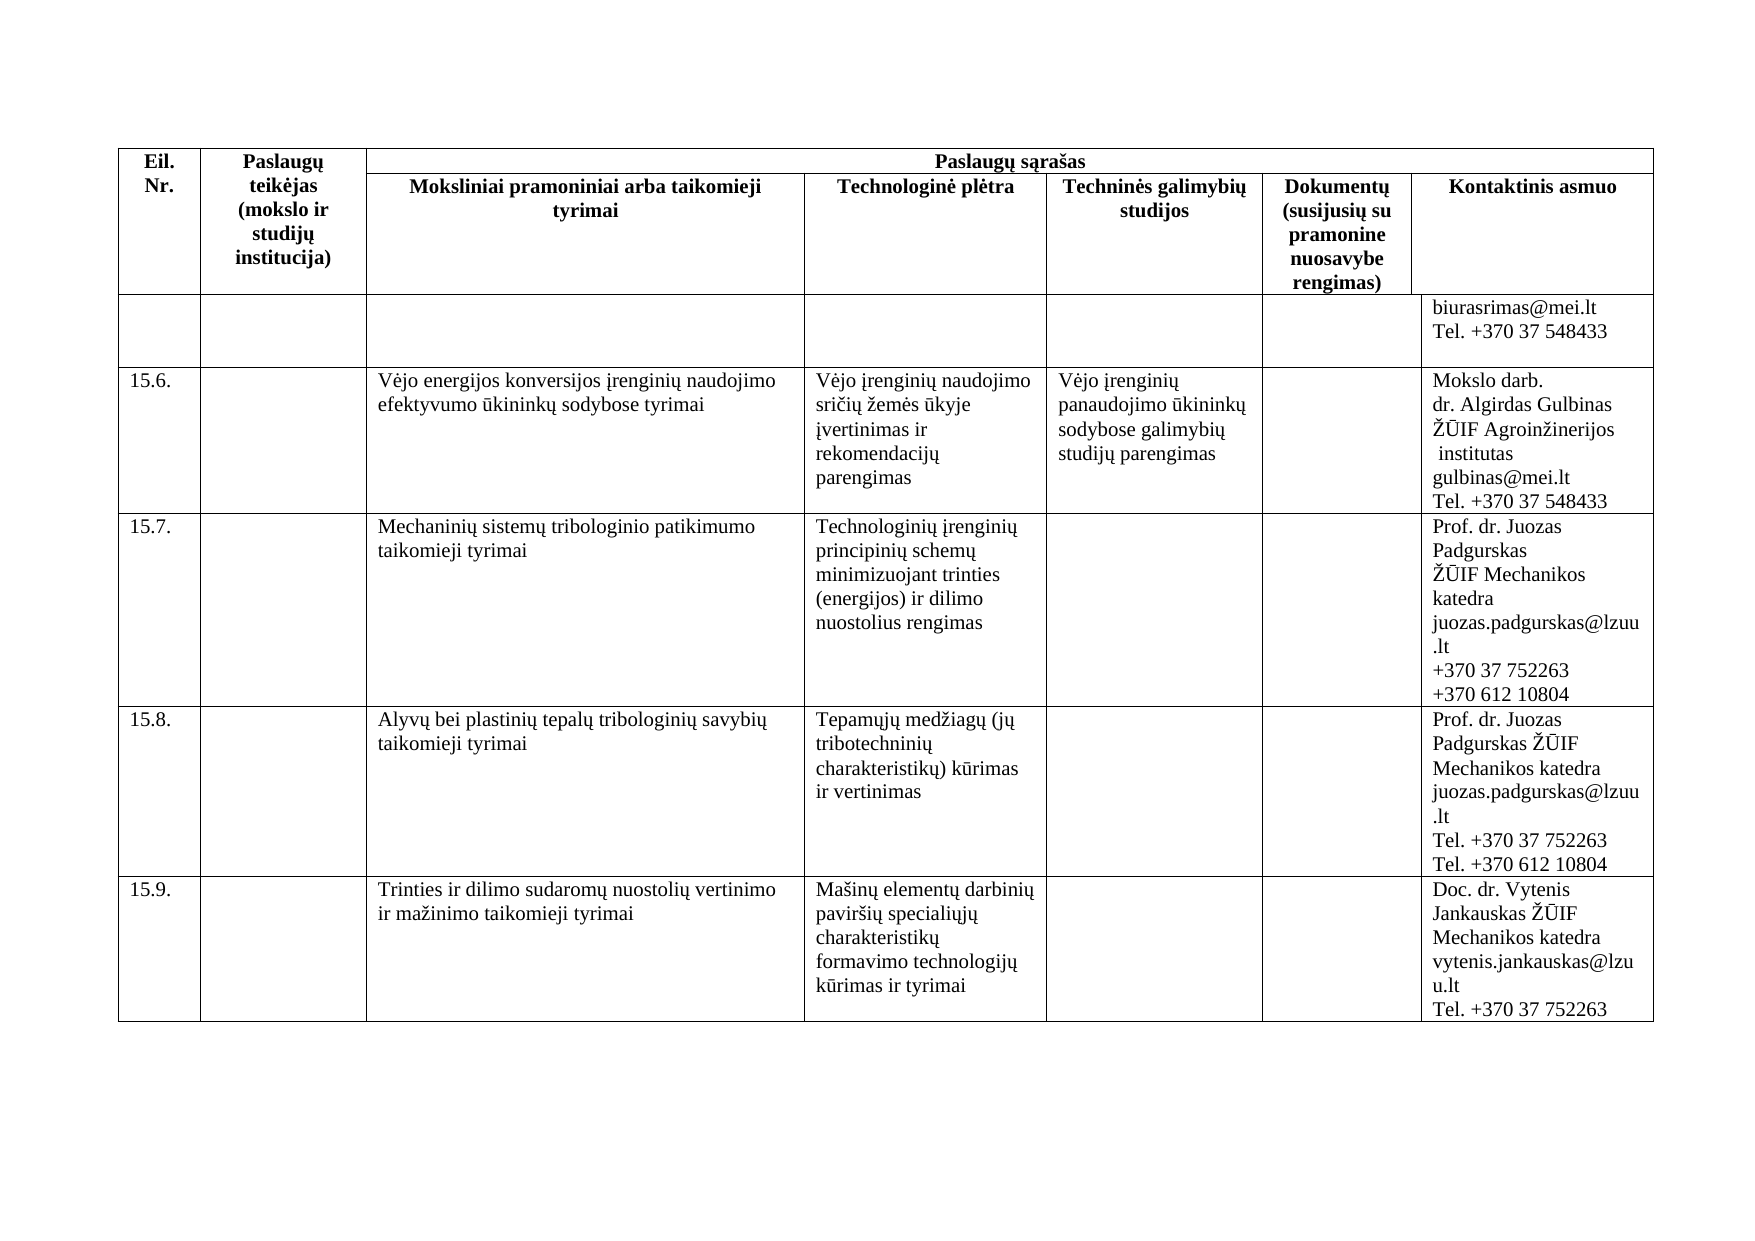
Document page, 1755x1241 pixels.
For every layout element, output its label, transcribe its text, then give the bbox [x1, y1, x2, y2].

table_cell [1047, 514, 1262, 706]
table_cell Vėjo įrenginių panaudojimo ūkininkų sodybose galimybių studijų parengimas [1047, 368, 1262, 513]
table_cell [1263, 368, 1421, 513]
table_header Eil. Nr. [119, 149, 200, 294]
table_cell [201, 707, 366, 876]
table_cell Technologinių įrenginių principinių schemų minimizuojant trinties (energijos) ir dilimo nuostolius rengimas [805, 514, 1046, 706]
table_cell [1263, 707, 1421, 876]
table_cell [1047, 877, 1262, 1021]
table_cell [201, 514, 366, 706]
table_cell Alyvų bei plastinių tepalų tribologinių savybių taikomieji tyrimai [367, 707, 804, 876]
table_cell Doc. dr. Vytenis Jankauskas ŽŪIF Mechanikos katedra vytenis.jankauskas@lzuu.lt Tel. +370 37 752263 [1422, 877, 1653, 1021]
table_cell Mechaninių sistemų tribologinio patikimumo taikomieji tyrimai [367, 514, 804, 706]
table_cell 15.6. [119, 368, 200, 513]
table_cell Prof. dr. Juozas Padgurskas ŽŪIF Mechanikos katedra juozas.padgurskas@lzuu.lt Tel. +370 37 752263 Tel. +370 612 10804 [1422, 707, 1653, 876]
table_cell [1047, 295, 1262, 367]
table_cell [1263, 514, 1421, 706]
table_cell [805, 295, 1046, 367]
table_cell Technologinė plėtra [805, 174, 1046, 294]
table_cell [201, 295, 366, 367]
table_cell [367, 295, 804, 367]
table_cell Mašinų elementų darbinių paviršių specialiųjų charakteristikų formavimo technologijų kūrimas ir tyrimai [805, 877, 1046, 1021]
table_cell 15.7. [119, 514, 200, 706]
table_cell biurasrimas@mei.lt Tel. +370 37 548433 [1422, 295, 1653, 367]
table_cell [201, 368, 366, 513]
table_cell Dokumentų (susijusių su pramonine nuosavybe rengimas) [1263, 174, 1411, 294]
table_cell Trinties ir dilimo sudaromų nuostolių vertinimo ir mažinimo taikomieji tyrimai [367, 877, 804, 1021]
table_cell [1263, 877, 1421, 1021]
table_header Paslaugų teikėjas (mokslo ir studijų institucija) [201, 149, 366, 294]
table_cell Vėjo energijos konversijos įrenginių naudojimo efektyvumo ūkininkų sodybose tyrimai [367, 368, 804, 513]
table_cell [119, 295, 200, 367]
table_cell [201, 877, 366, 1021]
table_cell Techninės galimybių studijos [1047, 174, 1262, 294]
table_cell Prof. dr. Juozas Padgurskas ŽŪIF Mechanikos katedra juozas.padgurskas@lzuu.lt +370 37 752263 +370 612 10804 [1422, 514, 1653, 706]
table_cell Moksliniai pramoniniai arba taikomieji tyrimai [367, 174, 804, 294]
table_cell [1263, 295, 1421, 367]
table_header Paslaugų sąrašas [367, 149, 1653, 173]
table_cell 15.9. [119, 877, 200, 1021]
table_cell Vėjo įrenginių naudojimo sričių žemės ūkyje įvertinimas ir rekomendacijų parengimas [805, 368, 1046, 513]
table_cell Kontaktinis asmuo [1412, 174, 1653, 294]
table_cell Tepamųjų medžiagų (jų tribotechninių charakteristikų) kūrimas ir vertinimas [805, 707, 1046, 876]
table_cell Mokslo darb. dr. Algirdas Gulbinas ŽŪIF Agroinžinerijos institutas gulbinas@mei.lt Tel. +370 37 548433 [1422, 368, 1653, 513]
table_cell 15.8. [119, 707, 200, 876]
table_cell [1047, 707, 1262, 876]
